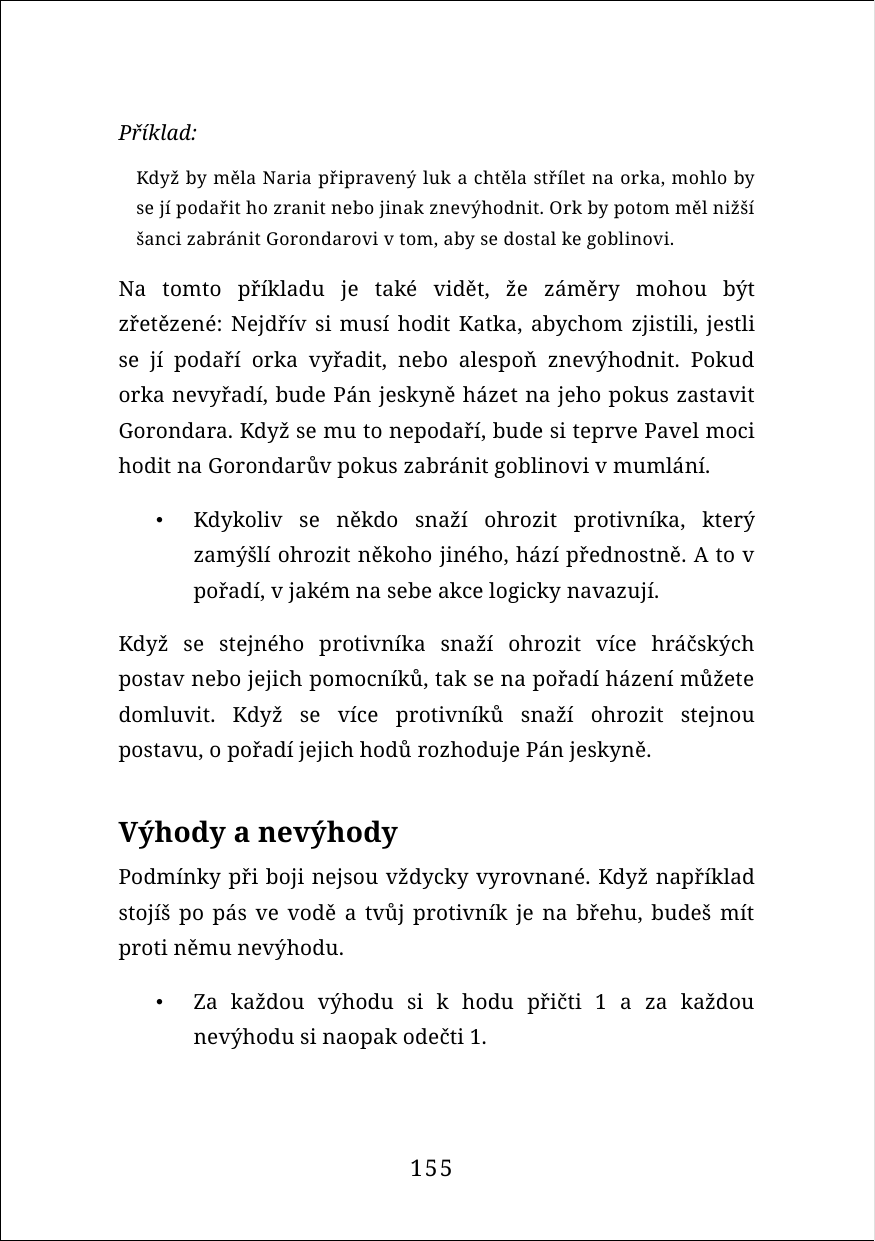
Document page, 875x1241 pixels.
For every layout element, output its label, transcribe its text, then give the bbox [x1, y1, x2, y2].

list Za každou výhodu si k hodu přičti 1 a za každou nevýhodu si naopak odečti 1. [156, 987, 756, 1051]
text Příklad: [118, 118, 756, 147]
list Kdykoliv se někdo snaží ohrozit protivníka, který zamýšlí ohrozit někoho jiného, hází přednostně. A to v pořadí, v jakém na sebe akce logicky navazují. [156, 505, 756, 604]
text Když se stejného protivníka snaží ohrozit více hráčských postav nebo jejich pomocníků, tak se na pořadí házení můžete domluvit. Když se více protivníků snaží ohrozit stejnou postavu, o pořadí jejich hodů rozhoduje Pán jeskyně. [118, 629, 756, 764]
text Na tomto příkladu je také vidět, že záměry mohou být zřetězené: Nejdřív si musí hodit Katka, abychom zjistili, jestli se jí podaří orka vyřadit, nebo alespoň znevýhodnit. Pokud orka nevyřadí, bude Pán jeskyně házet na jeho pokus zastavit Gorondara. Když se mu to nepodaří, bude si teprve Pavel moci hodit na Gorondarův pokus zabránit goblinovi v mumlání. [118, 274, 756, 480]
subtitle Výhody a nevýhody [118, 812, 756, 851]
text Podmínky při boji nejsou vždycky vyrovnané. Když například stojíš po pás ve vodě a tvůj protivník je na břehu, budeš mít proti němu nevýhodu. [118, 862, 756, 962]
text Když by měla Naria připravený luk a chtěla střílet na orka, mohlo by se jí podařit ho zranit nebo jinak znevýhodnit. Ork by potom měl nižší šanci zabránit Gorondarovi v tom, aby se dostal ke goblinovi. [136, 166, 756, 250]
